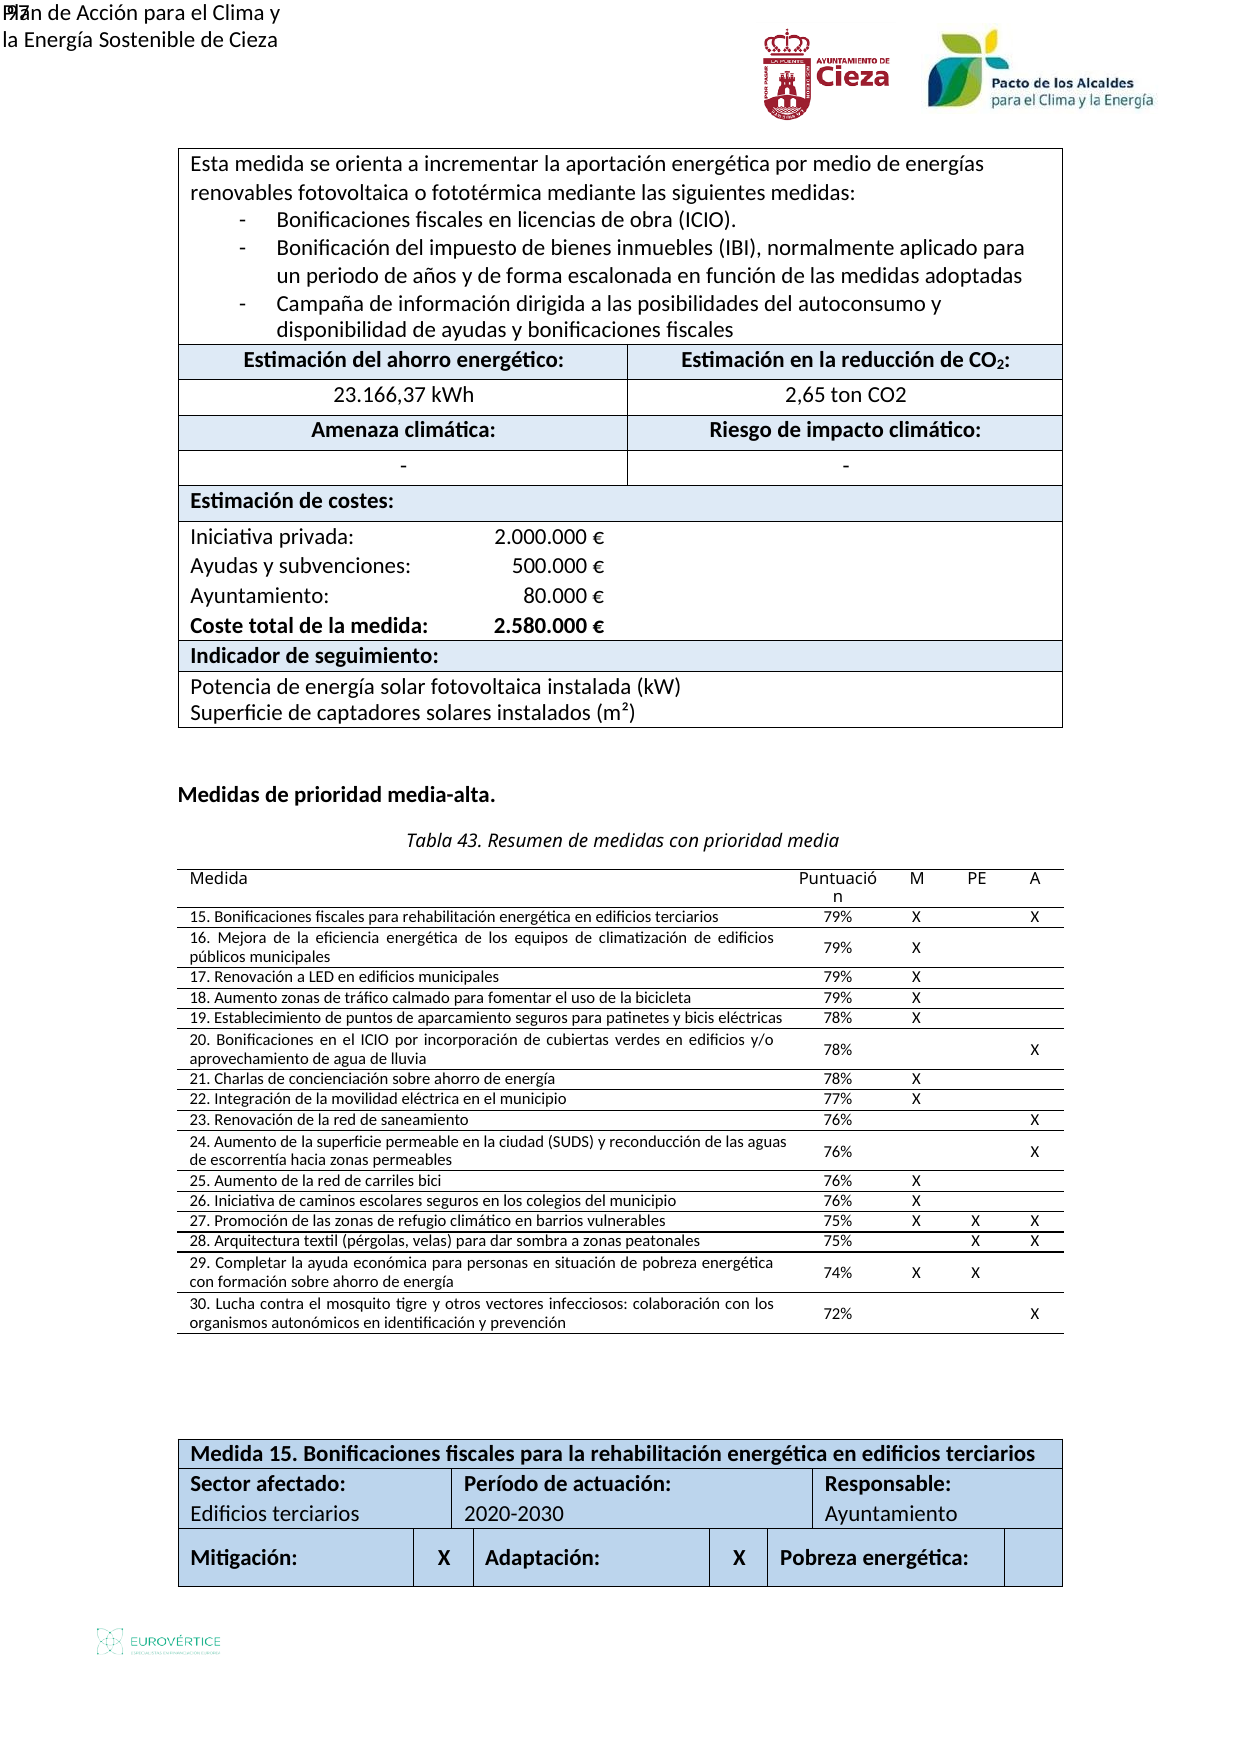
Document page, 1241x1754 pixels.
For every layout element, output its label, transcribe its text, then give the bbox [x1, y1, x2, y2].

table_cell [1007, 1171, 1064, 1191]
table_cell X [1007, 1029, 1064, 1069]
table_cell Período de actuación: 2020-2030 [452, 1469, 812, 1528]
table_cell 25. Aumento de la red de carriles bici [177, 1171, 788, 1191]
table_cell 20. Bonificaciones en el ICIO por incorporación de cubiertas verdes en edificios y/o aprovechamiento de agua de lluvia [177, 1029, 788, 1069]
table_cell Estimación de costes: [179, 486, 1062, 521]
table_cell 18. Aumento zonas de tráfico calmado para fomentar el uso de la bicicleta [177, 989, 788, 1008]
table_cell X [893, 908, 945, 927]
table_cell 26. Iniciativa de caminos escolares seguros en los colegios del municipio [177, 1192, 788, 1211]
table_cell [893, 1233, 945, 1251]
table_cell [1007, 968, 1064, 988]
table_cell [1007, 1192, 1064, 1211]
table_cell Sector afectado: Edificios terciarios [179, 1469, 451, 1528]
table_cell [945, 1111, 1007, 1130]
table_cell X [893, 1009, 945, 1028]
table_cell X [1007, 1212, 1064, 1231]
table_cell 24. Aumento de la superficie permeable en la ciudad (SUDS) y reconducción de las aguas de escorrentía hacia zonas permeables [177, 1131, 788, 1170]
table_cell X [893, 1212, 945, 1231]
table_cell [945, 1192, 1007, 1211]
picture [96, 1628, 221, 1655]
table_cell X [1007, 1131, 1064, 1170]
table_cell Amenaza climática: [179, 416, 627, 450]
table_cell [1007, 989, 1064, 1008]
table_cell Estimación en la reducción de CO2: [628, 345, 1062, 379]
table_cell - [628, 451, 1062, 485]
table_cell [945, 1090, 1007, 1109]
table_cell 78% [788, 1009, 892, 1028]
table_cell 23.166,37 kWh [179, 380, 627, 414]
table_cell [945, 1029, 1007, 1069]
table_cell Indicador de seguimiento: [179, 641, 1062, 671]
table_cell [893, 1293, 945, 1333]
table_header PE [945, 870, 1007, 907]
table_cell 29. Completar la ayuda económica para personas en situación de pobreza energética con formación sobre ahorro de energía [177, 1253, 788, 1292]
table_cell 19. Establecimiento de puntos de aparcamiento seguros para patinetes y bicis eléctricas [177, 1009, 788, 1028]
table_cell [945, 1293, 1007, 1333]
table_cell 2,65 ton CO2 [628, 380, 1062, 414]
table_cell 79% [788, 989, 892, 1008]
table_cell [1007, 1253, 1064, 1292]
picture [755, 22, 897, 125]
table_cell [945, 1070, 1007, 1089]
table_cell Mitigación: [179, 1529, 413, 1586]
table_cell 75% [788, 1233, 892, 1251]
table_cell Estimación del ahorro energético: [179, 345, 627, 379]
table_cell X [945, 1253, 1007, 1292]
picture [921, 23, 1159, 114]
table_cell X [945, 1233, 1007, 1251]
table_header M [893, 870, 945, 907]
table_cell 16. Mejora de la eficiencia energética de los equipos de climatización de edificios públicos municipales [177, 928, 788, 967]
table_cell 23. Renovación de la red de saneamiento [177, 1111, 788, 1130]
table_cell X [1007, 1111, 1064, 1130]
table_cell [945, 989, 1007, 1008]
table_cell 30. Lucha contra el mosquito tigre y otros vectores infecciosos: colaboración con los organismos autonómicos en identificación y prevención [177, 1293, 788, 1333]
table_header Medida [177, 870, 788, 907]
table_cell [1007, 1070, 1064, 1089]
subtitle Medidas de prioridad media-alta. [177, 781, 1119, 808]
table_cell [1007, 1009, 1064, 1028]
table_cell X [893, 1090, 945, 1109]
text Tabla 43. Resumen de medidas con prioridad media [282, 827, 963, 853]
table_cell 76% [788, 1192, 892, 1211]
table_cell [1007, 1090, 1064, 1109]
table_cell [1007, 928, 1064, 967]
table_cell 22. Integración de la movilidad eléctrica en el municipio [177, 1090, 788, 1109]
table_cell [893, 1111, 945, 1130]
table_header Esta medida se orienta a incrementar la aportación energética por medio de energías renovables fotovoltaica o fototérmica mediante las siguientes medidas: Bonificaciones fiscales en licencias de obra (ICIO). Bonificación del impuesto de bienes inmuebles (IBI), normalmente aplicado para un periodo de años y de forma escalonada en función de las medidas adoptadas Campaña de información dirigida a las posibilidades del autoconsumo y disponibilidad de ayudas y bonificaciones fiscales [179, 149, 1062, 344]
table_cell [1005, 1529, 1062, 1586]
table_cell 27. Promoción de las zonas de refugio climático en barrios vulnerables [177, 1212, 788, 1231]
table_cell Adaptación: [474, 1529, 709, 1586]
table_cell X [893, 1070, 945, 1089]
table_cell 78% [788, 1070, 892, 1089]
table_cell [893, 1131, 945, 1170]
table_cell X [1007, 908, 1064, 927]
table_cell 79% [788, 968, 892, 988]
table_cell X [414, 1529, 473, 1586]
table_cell [893, 1029, 945, 1069]
table_cell 15. Bonificaciones fiscales para rehabilitación energética en edificios terciarios [177, 908, 788, 927]
table_cell 79% [788, 908, 892, 927]
table_cell X [1007, 1293, 1064, 1333]
table_cell [945, 908, 1007, 927]
table_header A [1007, 870, 1064, 907]
table_cell 76% [788, 1111, 892, 1130]
table_cell - [179, 451, 627, 485]
table_cell 78% [788, 1029, 892, 1069]
table_cell Potencia de energía solar fotovoltaica instalada (kW) Superficie de captadores solares instalados (m²) [179, 672, 1062, 727]
table_cell Iniciativa privada: 2.000.000 € Ayudas y subvenciones: 500.000 € Ayuntamiento: 80.000 € Coste total de la medida: 2.580.000 € [179, 522, 1062, 640]
table_cell X [893, 968, 945, 988]
table_header Medida 15. Bonificaciones fiscales para la rehabilitación energética en edificios terciarios [179, 1440, 1062, 1468]
table_cell 77% [788, 1090, 892, 1109]
table_cell [945, 928, 1007, 967]
table_cell 76% [788, 1131, 892, 1170]
table_cell X [893, 989, 945, 1008]
table_cell 79% [788, 928, 892, 967]
table_cell X [893, 1171, 945, 1191]
table_cell X [1007, 1233, 1064, 1251]
table_cell Riesgo de impacto climático: [628, 416, 1062, 450]
table_cell 17. Renovación a LED en edificios municipales [177, 968, 788, 988]
table_cell X [945, 1212, 1007, 1231]
table_cell 74% [788, 1253, 892, 1292]
table_cell 28. Arquitectura textil (pérgolas, velas) para dar sombra a zonas peatonales [177, 1233, 788, 1251]
table_cell [945, 1009, 1007, 1028]
table_cell Responsable: Ayuntamiento [813, 1469, 1062, 1528]
table_cell 21. Charlas de concienciación sobre ahorro de energía [177, 1070, 788, 1089]
table_cell X [893, 1253, 945, 1292]
table_cell [945, 968, 1007, 988]
table_cell X [893, 928, 945, 967]
table_cell [945, 1171, 1007, 1191]
table_cell Pobreza energética: [768, 1529, 1004, 1586]
table_cell 72% [788, 1293, 892, 1333]
table_cell 75% [788, 1212, 892, 1231]
table_cell 76% [788, 1171, 892, 1191]
table_cell [945, 1131, 1007, 1170]
table_header Puntuación [788, 870, 892, 907]
table_cell X [893, 1192, 945, 1211]
table_cell X [710, 1529, 767, 1586]
